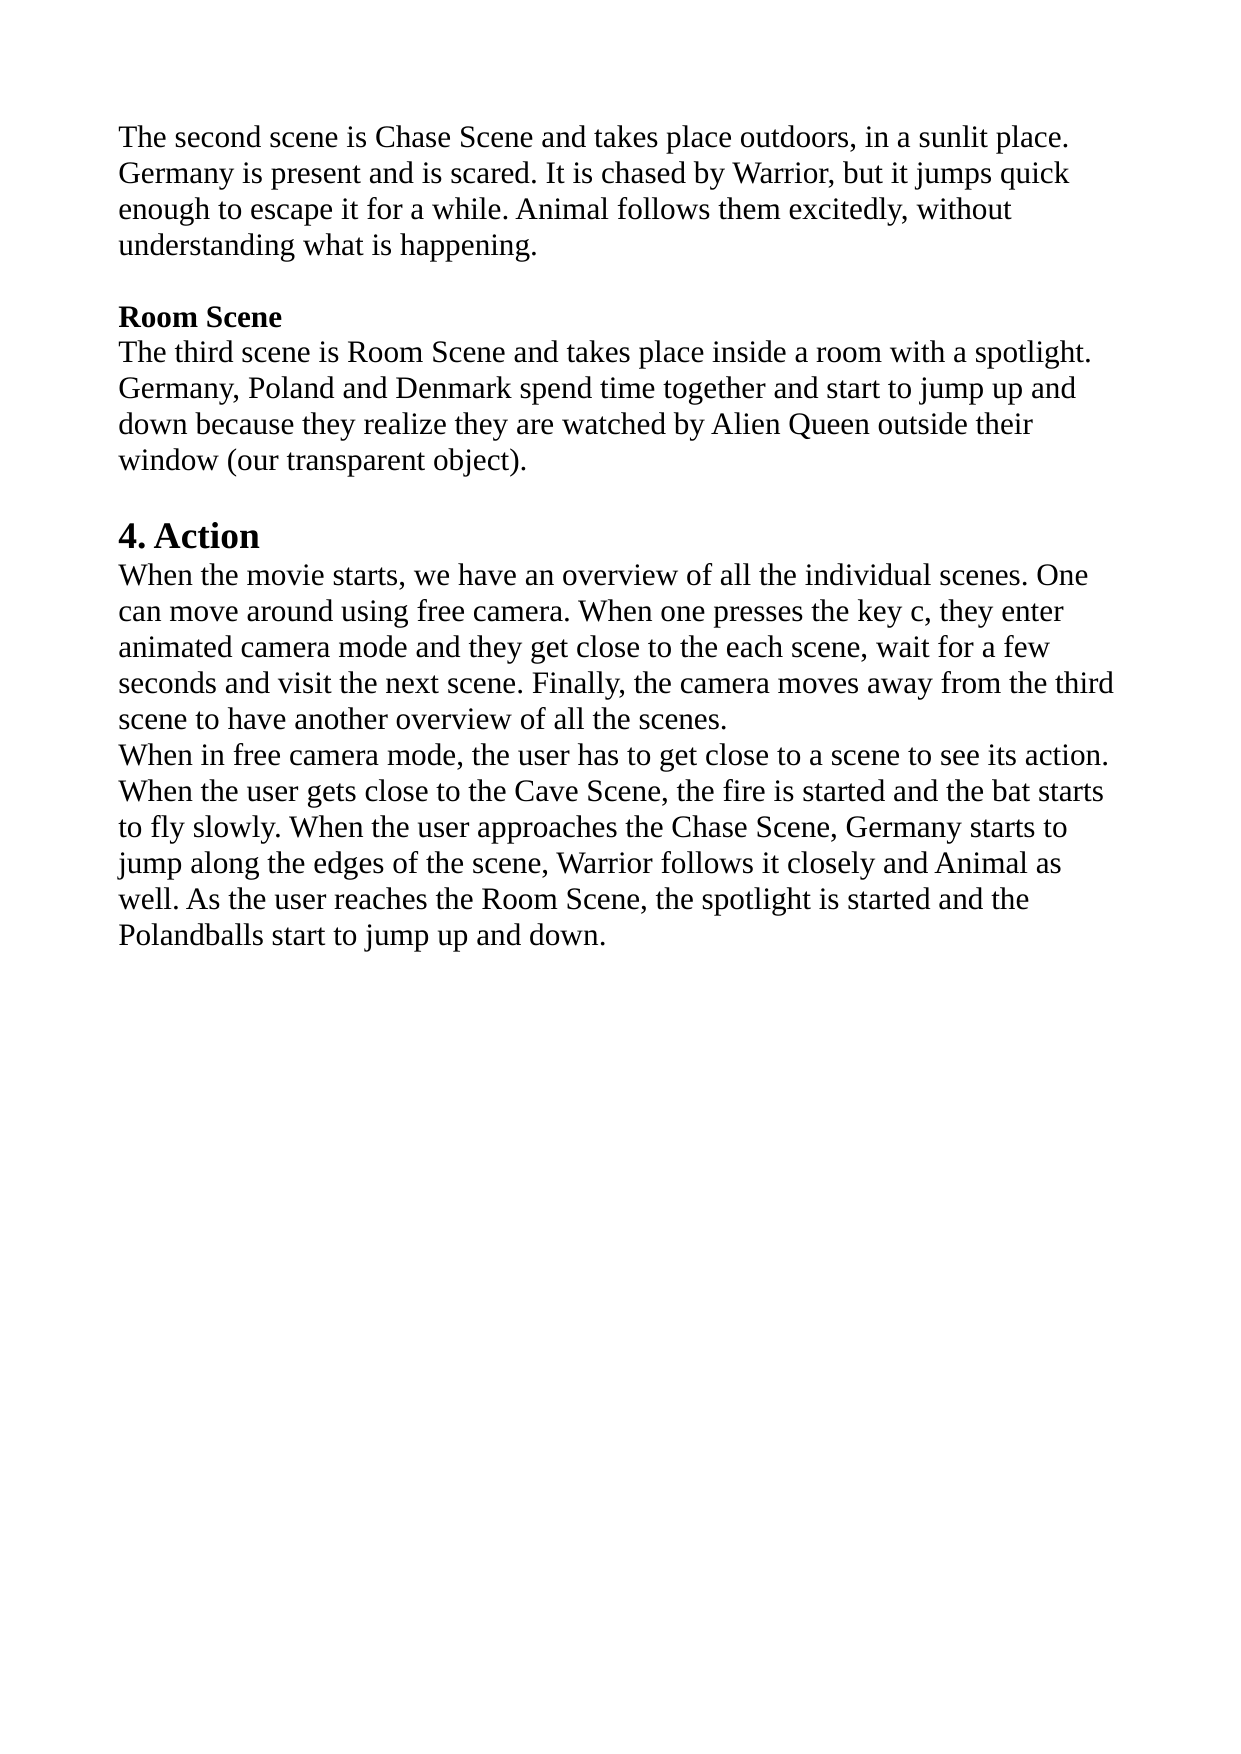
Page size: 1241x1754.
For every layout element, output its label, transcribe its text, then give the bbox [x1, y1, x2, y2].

text The third scene is Room Scene and takes place inside a room with a spotlight. Germany, Poland and Denmark spend time together and start to jump up and down because they realize they are watched by Alien Queen outside their window (our transparent object). [118, 334, 1122, 477]
text Room Scene [118, 298, 1122, 334]
text The second scene is Chase Scene and takes place outdoors, in a sunlit place. Germany is present and is scared. It is chased by Warrior, but it jumps quick enough to escape it for a while. Animal follows them excitedly, without understanding what is happening. [118, 118, 1122, 262]
text When in free camera mode, the user has to get close to a scene to see its action. When the user gets close to the Cave Scene, the fire is started and the bat starts to fly slowly. When the user approaches the Chase Scene, Germany starts to jump along the edges of the scene, Warrior follows it closely and Animal as well. As the user reaches the Room Scene, the spotlight is started and the Polandballs start to jump up and down. [118, 736, 1122, 952]
text When the movie starts, we have an overview of all the individual scenes. One can move around using free camera. When one presses the key c, they enter animated camera mode and they get close to the each scene, wait for a few seconds and visit the next scene. Finally, the camera moves away from the third scene to have another overview of all the scenes. [118, 557, 1122, 736]
text 4. Action [118, 513, 1122, 557]
